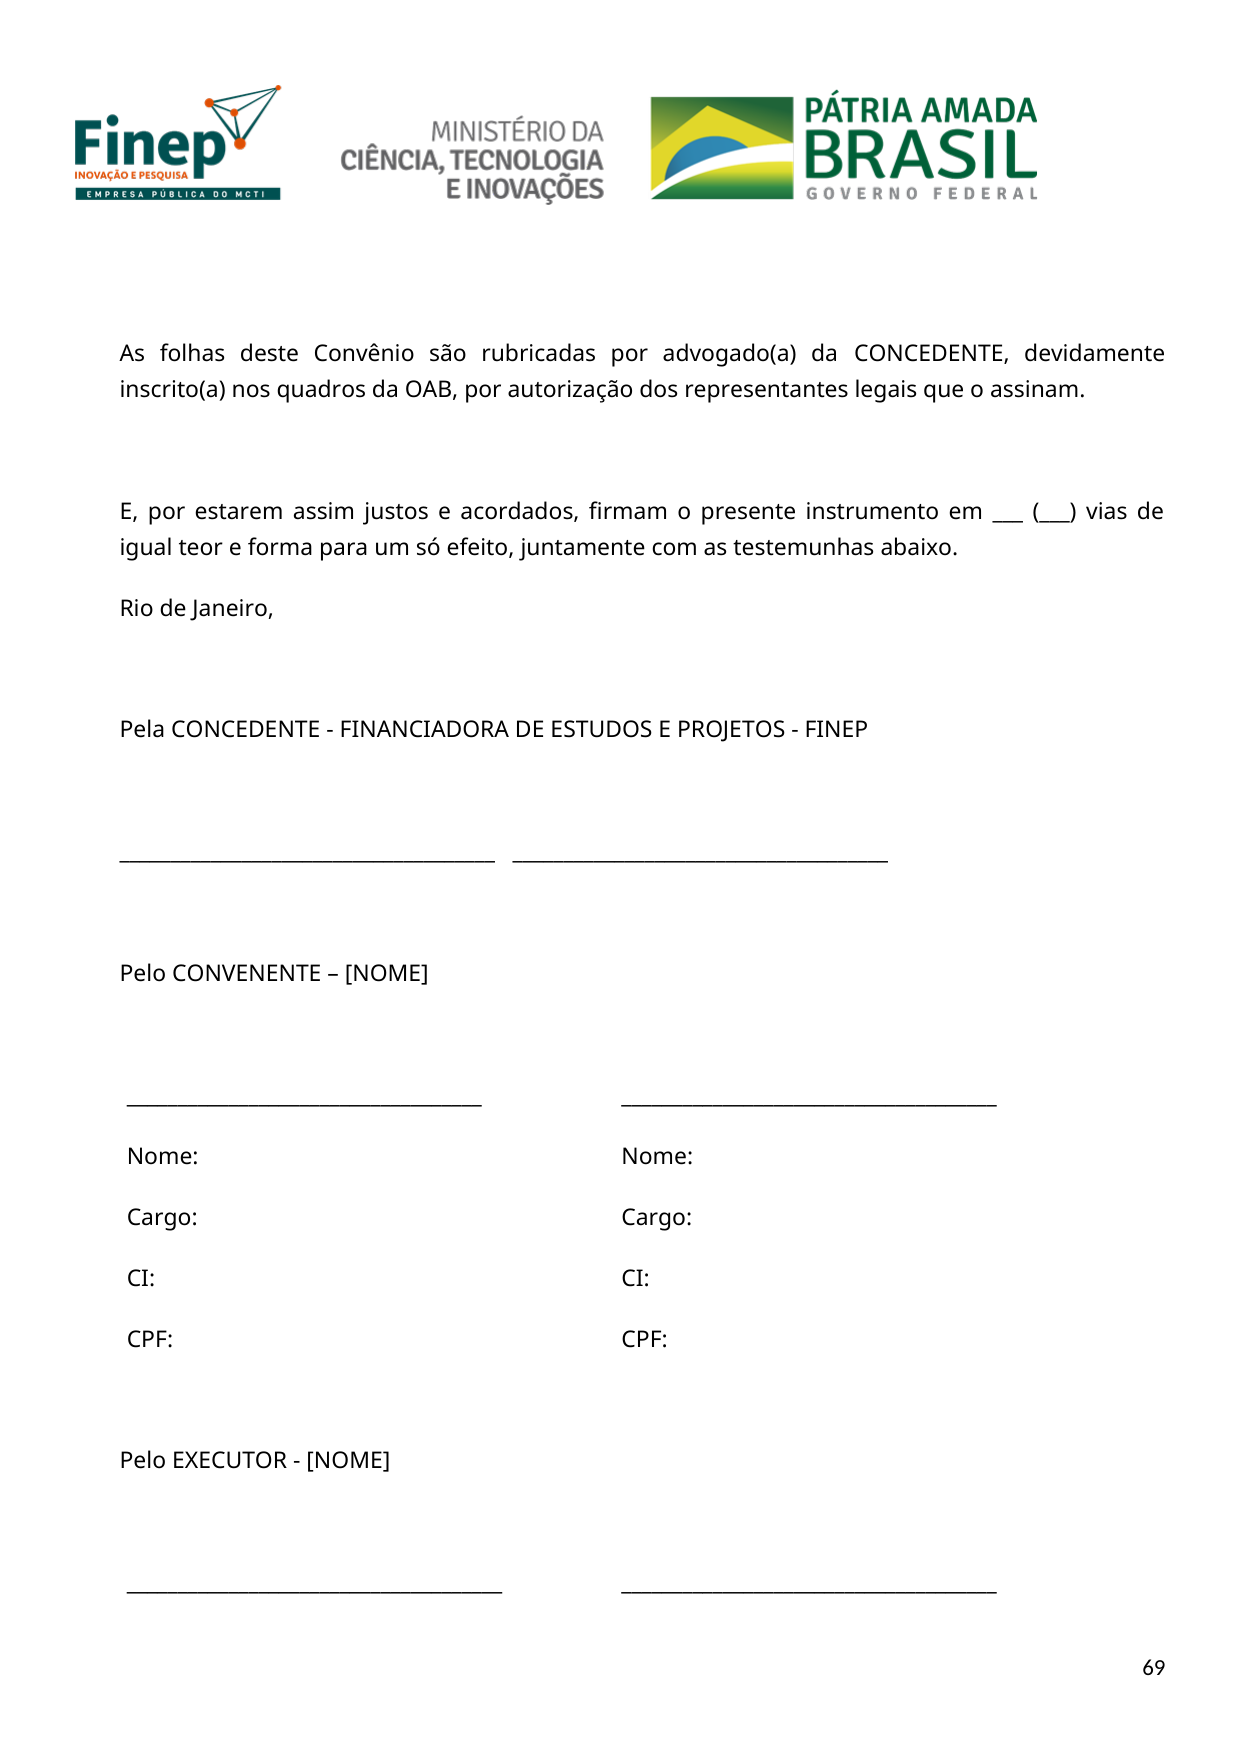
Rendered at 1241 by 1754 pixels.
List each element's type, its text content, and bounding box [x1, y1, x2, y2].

table_header _____________________________________ [570, 1553, 1057, 1613]
text Rio de Janeiro, [119, 592, 1165, 623]
text E, por estarem assim justos e acordados, firmam o presente instrumento em ___ (___) vias de igual teor e forma para um só efeito, juntamente com as testemunhas abaixo. [119, 495, 1165, 562]
text Pela CONCEDENTE - FINANCIADORA DE ESTUDOS E PROJETOS - FINEP [119, 713, 1165, 745]
text Pelo CONVENENTE – [NOME] [119, 957, 1165, 988]
text _____________________________________ _____________________________________ [119, 835, 1165, 867]
table_header _____________________________________ Nome: Cargo: CI: CPF: [570, 1067, 1057, 1431]
table_header ___________________________________ Nome: Cargo: CI: CPF: [75, 1067, 569, 1431]
text As folhas deste Convênio são rubricadas por advogado(a) da CONCEDENTE, devidamente inscrito(a) nos quadros da OAB, por autorização dos representantes legais que o assinam. [119, 337, 1165, 404]
table_header _____________________________________ [75, 1553, 569, 1613]
text Pelo EXECUTOR - [NOME] [119, 1444, 1165, 1475]
